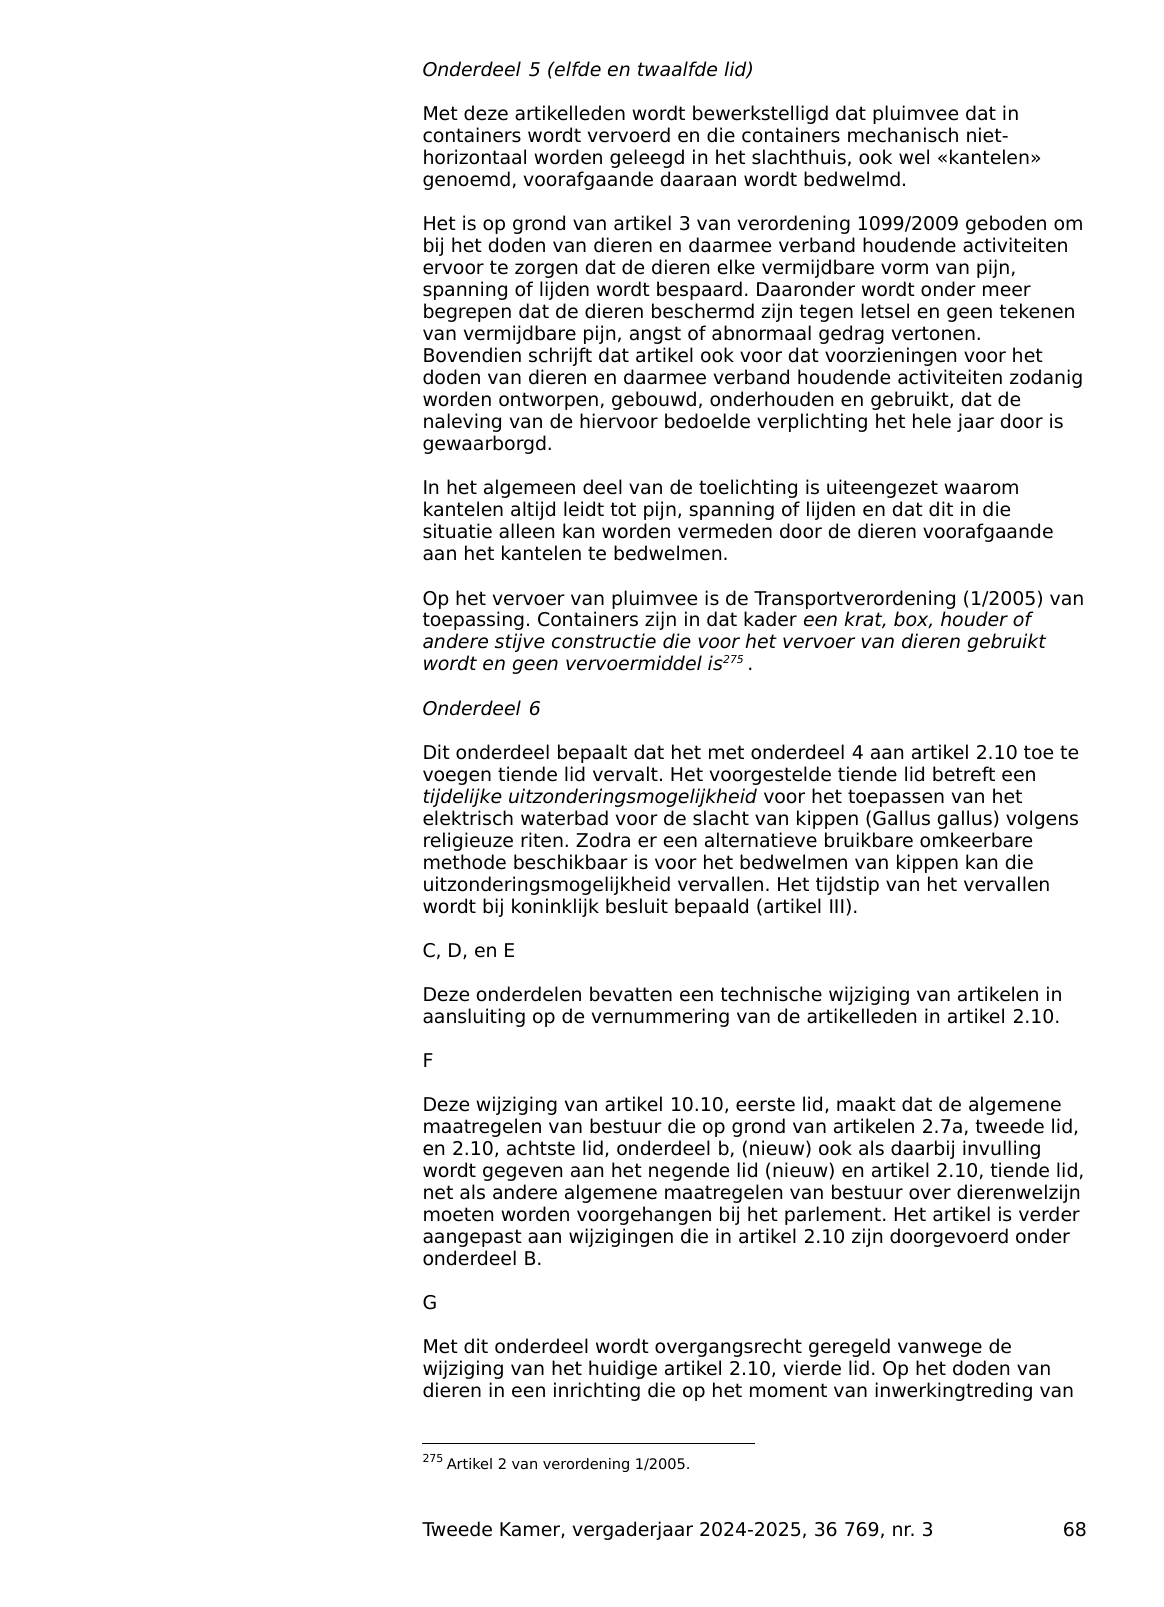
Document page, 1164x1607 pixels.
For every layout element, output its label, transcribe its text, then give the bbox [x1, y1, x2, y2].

subtitle F [422, 1050, 1087, 1072]
subtitle C, D, en E [422, 940, 1087, 962]
subtitle G [422, 1292, 1087, 1314]
text In het algemeen deel van de toelichting is uiteengezet waarom kantelen altijd leidt tot pijn, spanning of lijden en dat dit in die situatie alleen kan worden vermeden door de dieren voorafgaande aan het kantelen te bedwelmen. [422, 477, 1087, 565]
text Met deze artikelleden wordt bewerkstelligd dat pluimvee dat in containers wordt vervoerd en die containers mechanisch niet-horizontaal worden geleegd in het slachthuis, ook wel «kantelen» genoemd, voorafgaande daaraan wordt bedwelmd. [422, 103, 1087, 191]
text Het is op grond van artikel 3 van verordening 1099/2009 geboden om bij het doden van dieren en daarmee verband houdende activiteiten ervoor te zorgen dat de dieren elke vermijdbare vorm van pijn, spanning of lijden wordt bespaard. Daaronder wordt onder meer begrepen dat de dieren beschermd zijn tegen letsel en geen tekenen van vermijdbare pijn, angst of abnormaal gedrag vertonen. Bovendien schrijft dat artikel ook voor dat voorzieningen voor het doden van dieren en daarmee verband houdende activiteiten zodanig worden ontworpen, gebouwd, onderhouden en gebruikt, dat de naleving van de hiervoor bedoelde verplichting het hele jaar door is gewaarborgd. [422, 213, 1087, 455]
text Met dit onderdeel wordt overgangsrecht geregeld vanwege de wijziging van het huidige artikel 2.10, vierde lid. Op het doden van dieren in een inrichting die op het moment van inwerkingtreding van [422, 1336, 1087, 1402]
text Dit onderdeel bepaalt dat het met onderdeel 4 aan artikel 2.10 toe te voegen tiende lid vervalt. Het voorgestelde tiende lid betreft een tijdelijke uitzonderingsmogelijkheid voor het toepassen van het elektrisch waterbad voor de slacht van kippen (Gallus gallus) volgens religieuze riten. Zodra er een alternatieve bruikbare omkeerbare methode beschikbaar is voor het bedwelmen van kippen kan die uitzonderingsmogelijkheid vervallen. Het tijdstip van het vervallen wordt bij koninklijk besluit bepaald (artikel III). [422, 742, 1087, 917]
text Deze wijziging van artikel 10.10, eerste lid, maakt dat de algemene maatregelen van bestuur die op grond van artikelen 2.7a, tweede lid, en 2.10, achtste lid, onderdeel b, (nieuw) ook als daarbij invulling wordt gegeven aan het negende lid (nieuw) en artikel 2.10, tiende lid, net als andere algemene maatregelen van bestuur over dierenwelzijn moeten worden voorgehangen bij het parlement. Het artikel is verder aangepast aan wijzigingen die in artikel 2.10 zijn doorgevoerd onder onderdeel B. [422, 1094, 1087, 1270]
subtitle Onderdeel 5 (elfde en twaalfde lid) [422, 59, 1087, 81]
subtitle Onderdeel 6 [422, 697, 1087, 719]
text Op het vervoer van pluimvee is de Transportverordening (1/2005) van toepassing. Containers zijn in dat kader een krat, box, houder of andere stijve constructie die voor het vervoer van dieren gebruikt wordt en geen vervoermiddel is. [422, 587, 1087, 675]
text Deze onderdelen bevatten een technische wijziging van artikelen in aansluiting op de vernummering van de artikelleden in artikel 2.10. [422, 984, 1087, 1028]
text Artikel 2 van verordening 1/2005. [422, 1452, 1087, 1474]
